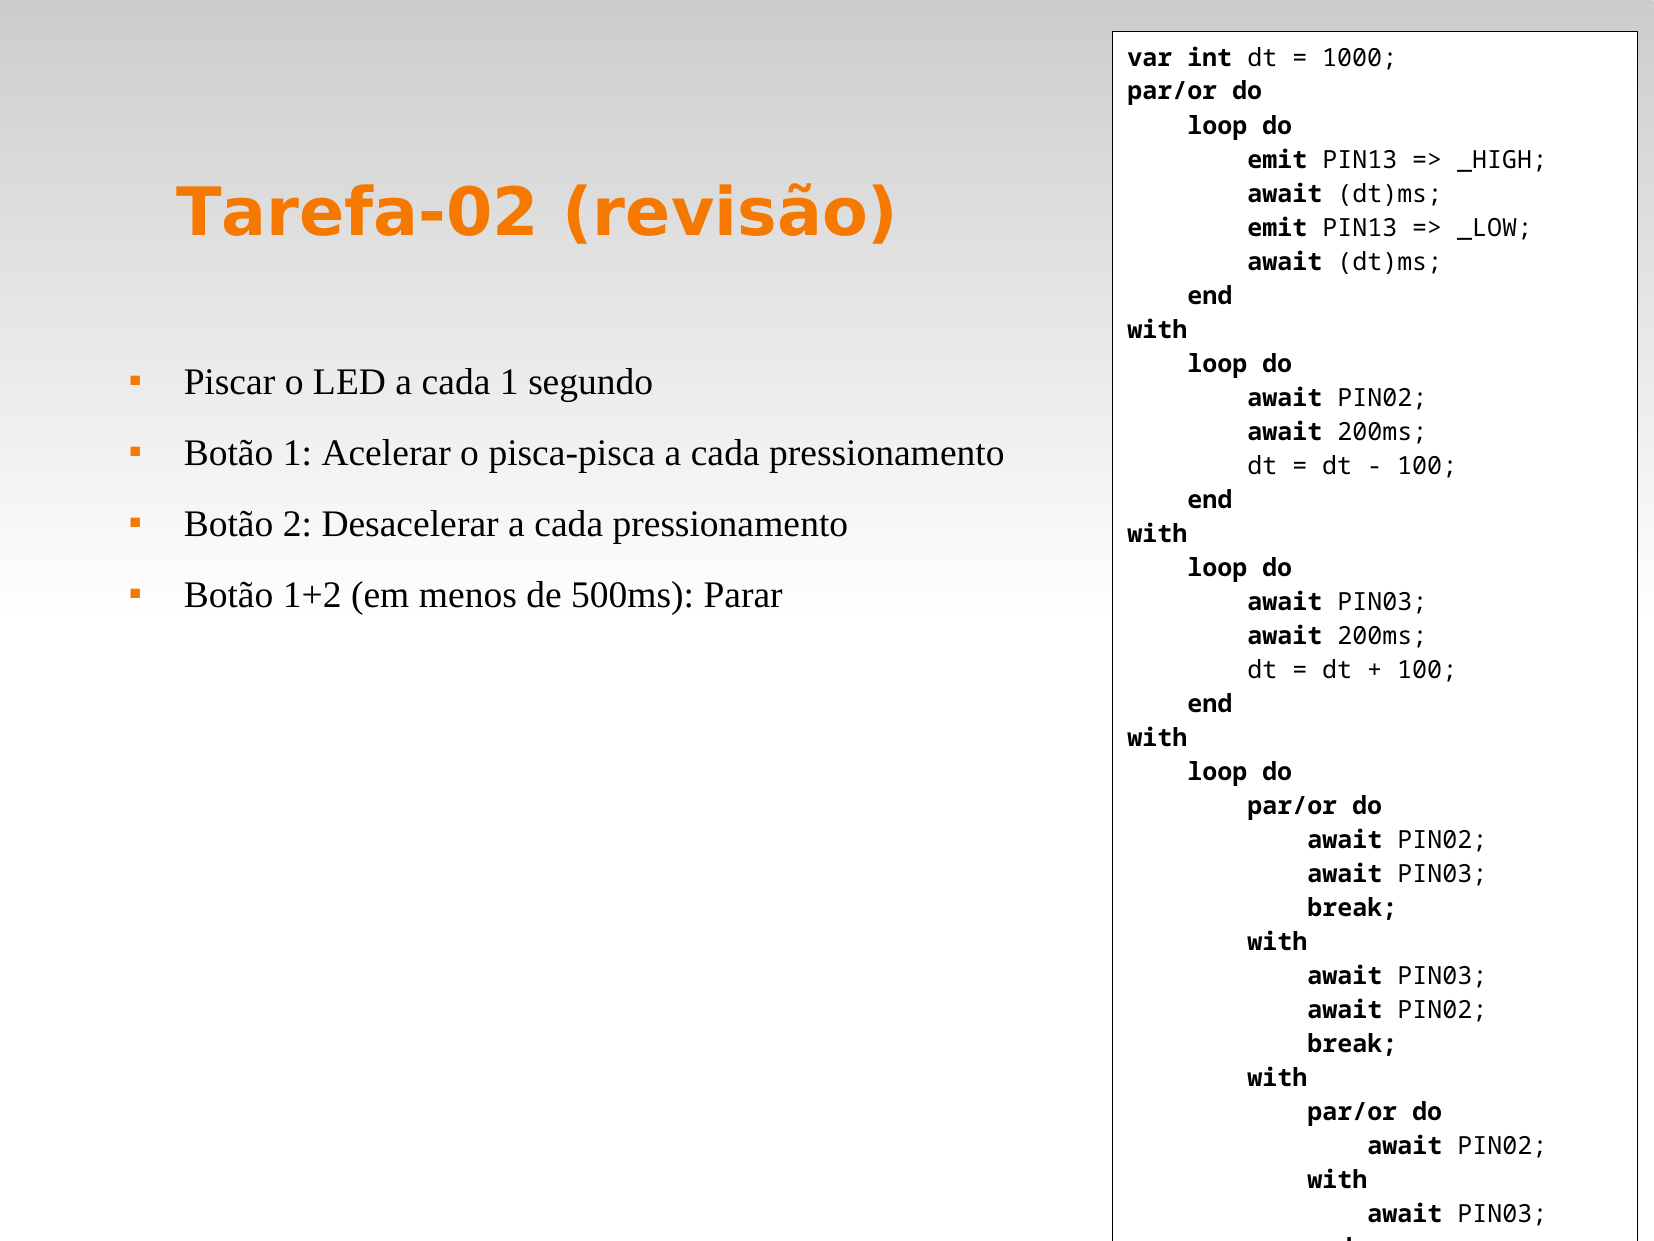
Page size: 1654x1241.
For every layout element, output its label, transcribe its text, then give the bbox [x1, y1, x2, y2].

title Tarefa-02 (revisão) [35, 108, 1041, 316]
list Piscar o LED a cada 1 segundo Botão 1: Acelerar o pisca-pisca a cada pressionamento Botão 2: Desacelerar a cada pressionamento Botão 1+2 (em menos de 500ms): Parar [41, 361, 1041, 1180]
text_box var int dt = 1000; par/or do loop do emit PIN13 => _HIGH; await (dt)ms; emit PIN13 => _LOW; await (dt)ms; end with loop do await PIN02; await 200ms; dt = dt - 100; end with loop do await PIN03; await 200ms; dt = dt + 100; end with loop do par/or do await PIN02; await PIN03; break; with await PIN03; await PIN02; break; with par/or do await PIN02; with await PIN03; end await 500ms; end end end [1112, 31, 1638, 1236]
